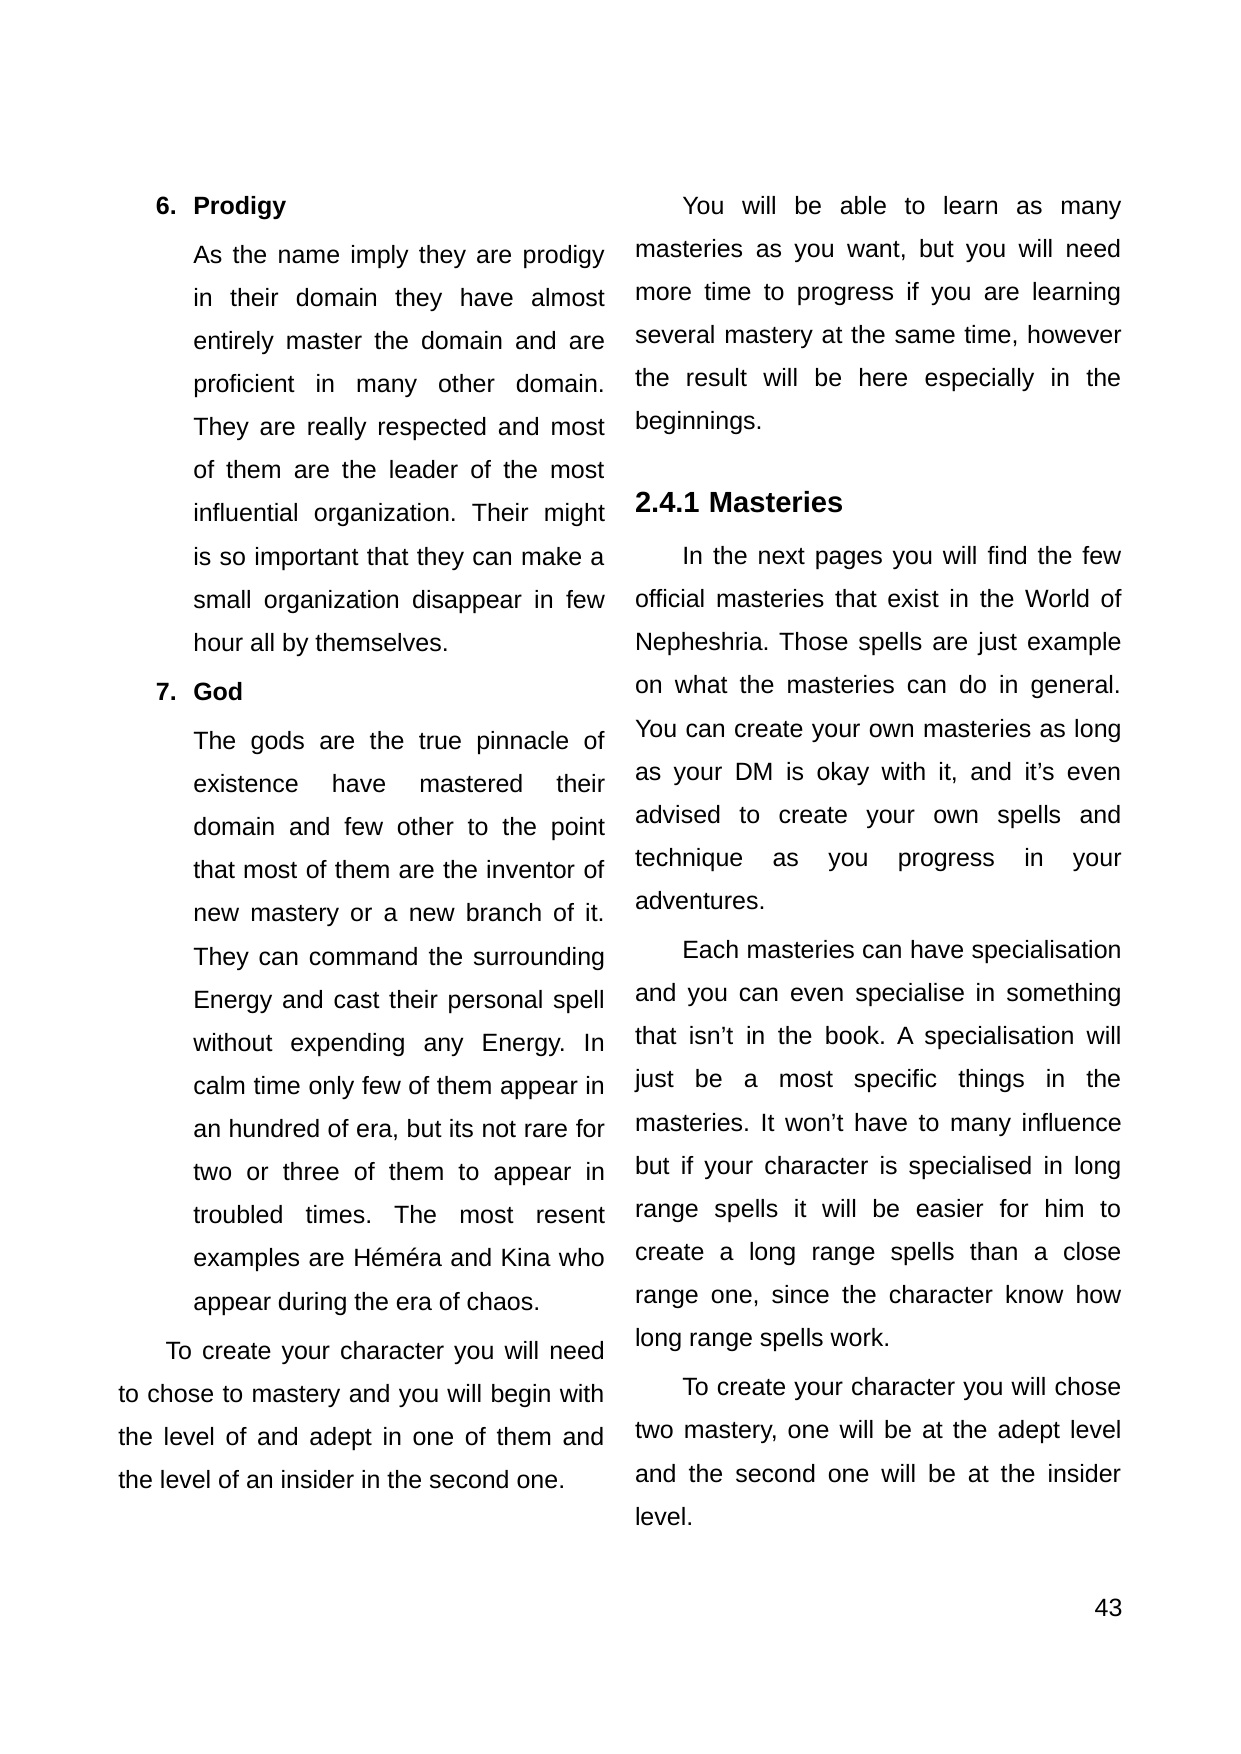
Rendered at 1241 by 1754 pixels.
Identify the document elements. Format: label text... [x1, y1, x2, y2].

text You will be able to learn as many masteries as you want, but you will need more time to progress if you are learning several mastery at the same time, however the result will be here especially in the beginnings. [635, 191, 1122, 435]
list The gods are the true pinnacle of existence have mastered their domain and few other to the point that most of them are the inventor of new mastery or a new branch of it. They can command the surrounding Energy and cast their personal spell without expending any Energy. In calm time only few of them appear in an hundred of era, but its not rare for two or three of them to appear in troubled times. The most resent examples are Héméra and Kina who appear during the era of chaos. [156, 726, 605, 1315]
text To create your character you will chose two mastery, one will be at the adept level and the second one will be at the insider level. [635, 1372, 1122, 1530]
subtitle Masteries [635, 485, 1122, 518]
list God [156, 677, 605, 706]
list As the name imply they are prodigy in their domain they have almost entirely master the domain and are proficient in many other domain. They are really respected and most of them are the leader of the most influential organization. Their might is so important that they can make a small organization disappear in few hour all by themselves. [156, 240, 605, 657]
text Each masteries can have specialisation and you can even specialise in something that isn’t in the book. A specialisation will just be a most specific things in the masteries. It won’t have to many influence but if your character is specialised in long range spells it will be easier for him to create a long range spells than a close range one, since the character know how long range spells work. [635, 935, 1122, 1352]
list Prodigy [156, 191, 605, 219]
text In the next pages you will find the few official masteries that exist in the World of Nepheshria. Those spells are just example on what the masteries can do in general. You can create your own masteries as long as your DM is okay with it, and it’s even advised to create your own spells and technique as you progress in your adventures. [635, 541, 1122, 915]
text To create your character you will need to chose to mastery and you will begin with the level of and adept in one of them and the level of an insider in the second one. [118, 1336, 605, 1494]
